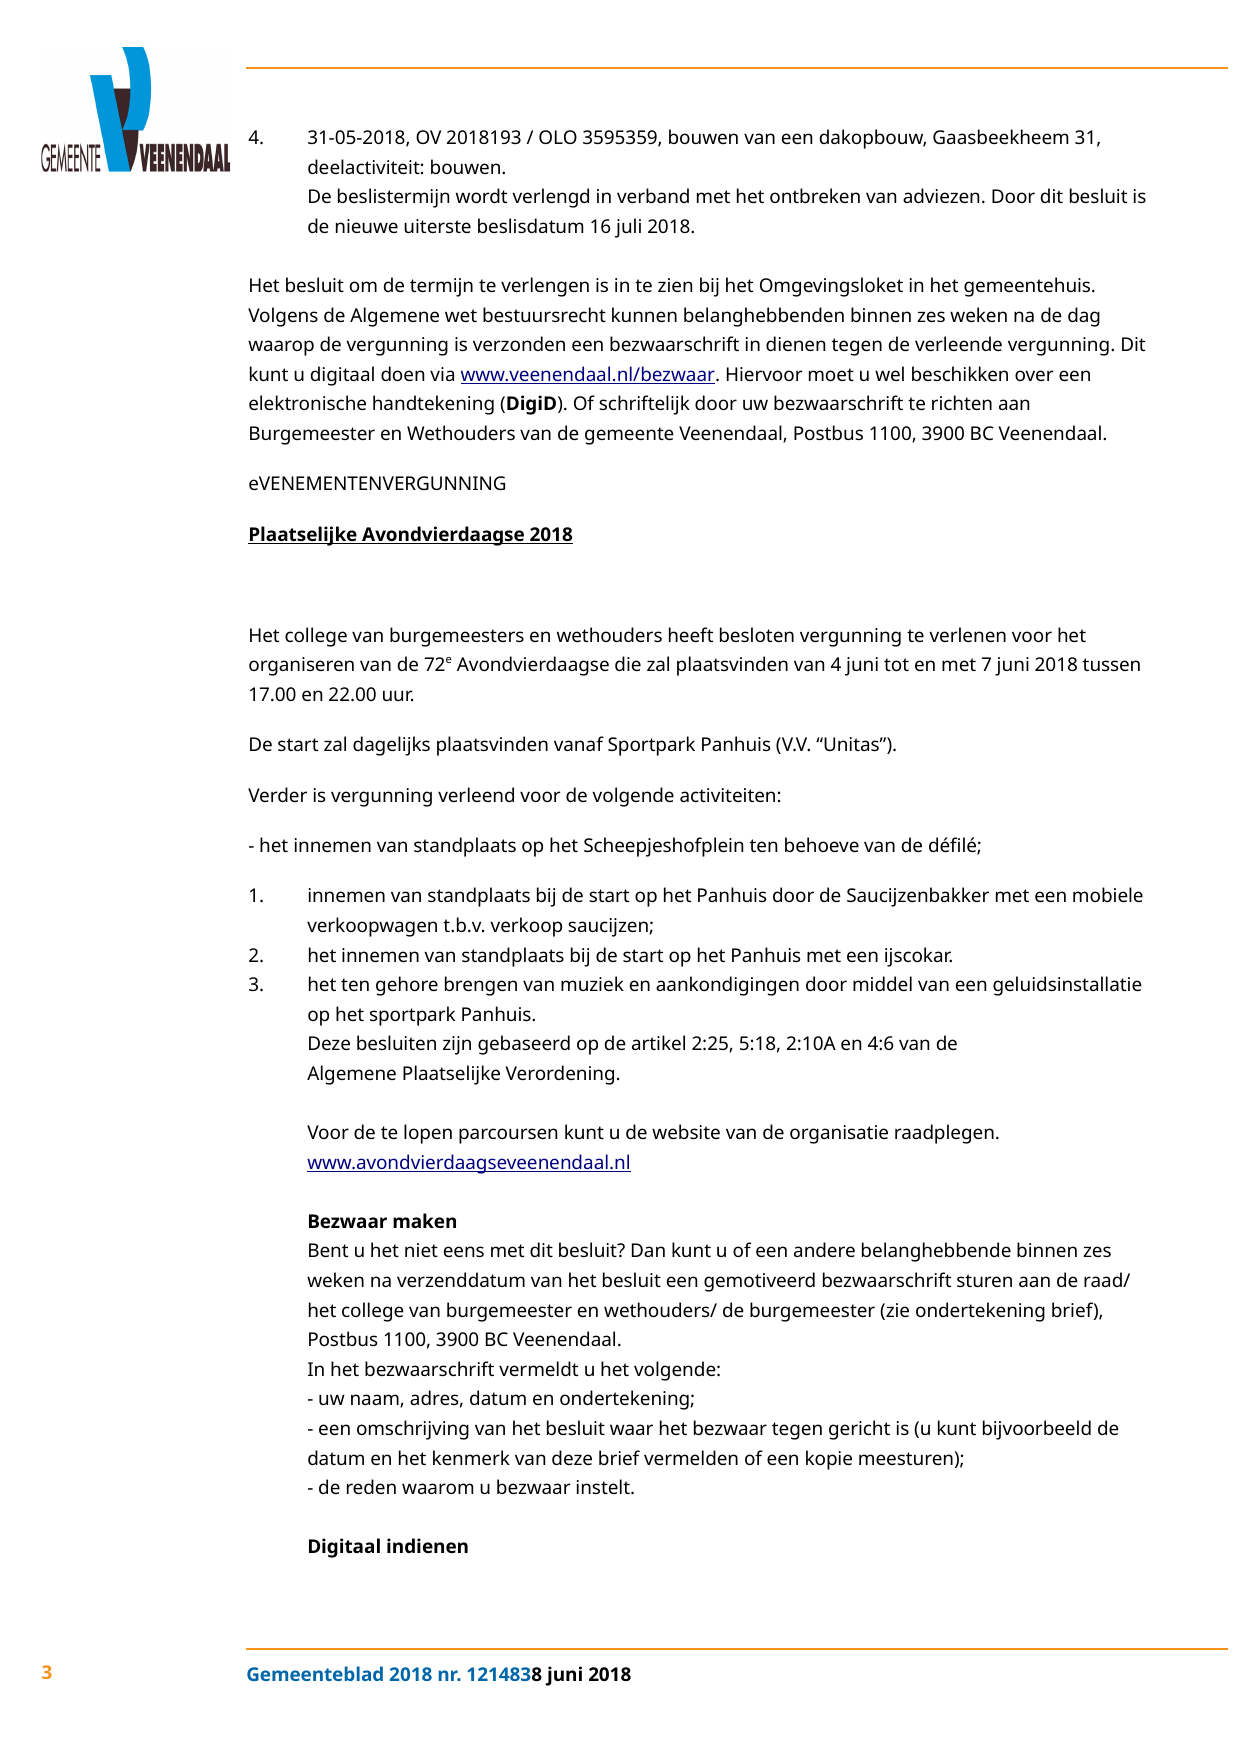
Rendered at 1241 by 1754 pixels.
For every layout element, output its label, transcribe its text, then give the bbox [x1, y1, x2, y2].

text De start zal dagelijks plaatsvinden vanaf Sportpark Panhuis (V.V. “Unitas”). [248, 731, 1152, 757]
text Plaatselijke Avondvierdaagse 2018 [248, 521, 1152, 547]
list - een omschrijving van het besluit waar het bezwaar tegen gericht is (u kunt bijvoorbeeld de datum en het kenmerk van deze brief vermelden of een kopie meesturen); [248, 1415, 1152, 1471]
list Digitaal indienen [248, 1533, 1152, 1559]
text Verder is vergunning verleend voor de volgende activiteiten: [248, 782, 1152, 808]
text eVENEMENTENVERGUNNING [248, 471, 1152, 496]
list In het bezwaarschrift vermeldt u het volgende: [248, 1356, 1152, 1382]
list het ten gehore brengen van muziek en aankondigingen door middel van een geluidsinstallatie op het sportpark Panhuis. [248, 971, 1152, 1027]
picture [123, 47, 231, 172]
text - het innemen van standplaats op het Scheepjeshofplein ten behoeve van de défilé; [248, 832, 1152, 858]
list het innemen van standplaats bij de start op het Panhuis met een ijscokar. [248, 942, 1152, 968]
list - uw naam, adres, datum en ondertekening; [248, 1386, 1152, 1411]
list innemen van standplaats bij de start op het Panhuis door de Saucijzenbakker met een mobiele verkoopwagen t.b.v. verkoop saucijzen; [248, 883, 1152, 938]
list Algemene Plaatselijke Verordening. [248, 1060, 1152, 1086]
list Bent u het niet eens met dit besluit? Dan kunt u of een andere belanghebbende binnen zes weken na verzenddatum van het besluit een gemotiveerd bezwaarschrift sturen aan de raad/ het college van burgemeester en wethouders/ de burgemeester (zie ondertekening brief), Postbus 1100, 3900 BC Veenendaal. [248, 1238, 1152, 1352]
text Het college van burgemeesters en wethouders heeft besloten vergunning te verlenen voor het organiseren van de 72e Avondvierdaagse die zal plaatsvinden van 4 juni tot en met 7 juni 2018 tussen 17.00 en 22.00 uur. [248, 622, 1152, 707]
picture [41, 47, 130, 172]
list Deze besluiten zijn gebaseerd op de artikel 2:25, 5:18, 2:10A en 4:6 van de [248, 1031, 1152, 1056]
list 31-05-2018, OV 2018193 / OLO 3595359, bouwen van een dakopbouw, Gaasbeekheem 31, deelactiviteit: bouwen. [248, 124, 1152, 180]
list Voor de te lopen parcoursen kunt u de website van de organisatie raadplegen. [248, 1119, 1152, 1145]
list Bezwaar maken [248, 1208, 1152, 1234]
list - de reden waarom u bezwaar instelt. [248, 1474, 1152, 1500]
list www.avondvierdaagseveenendaal.nl [248, 1149, 1152, 1175]
list De beslistermijn wordt verlengd in verband met het ontbreken van adviezen. Door dit besluit is de nieuwe uiterste beslisdatum 16 juli 2018. [248, 183, 1152, 239]
text Het besluit om de termijn te verlengen is in te zien bij het Omgevingsloket in het gemeentehuis. Volgens de Algemene wet bestuursrecht kunnen belanghebbenden binnen zes weken na de dag waarop de vergunning is verzonden een bezwaarschrift in dienen tegen de verleende vergunning. Dit kunt u digitaal doen via www.veenendaal.nl/bezwaar. Hiervoor moet u wel beschikken over een elektronische handtekening (DigiD). Of schriftelijk door uw bezwaarschrift te richten aan Burgemeester en Wethouders van de gemeente Veenendaal, Postbus 1100, 3900 BC Veenendaal. [248, 272, 1152, 446]
